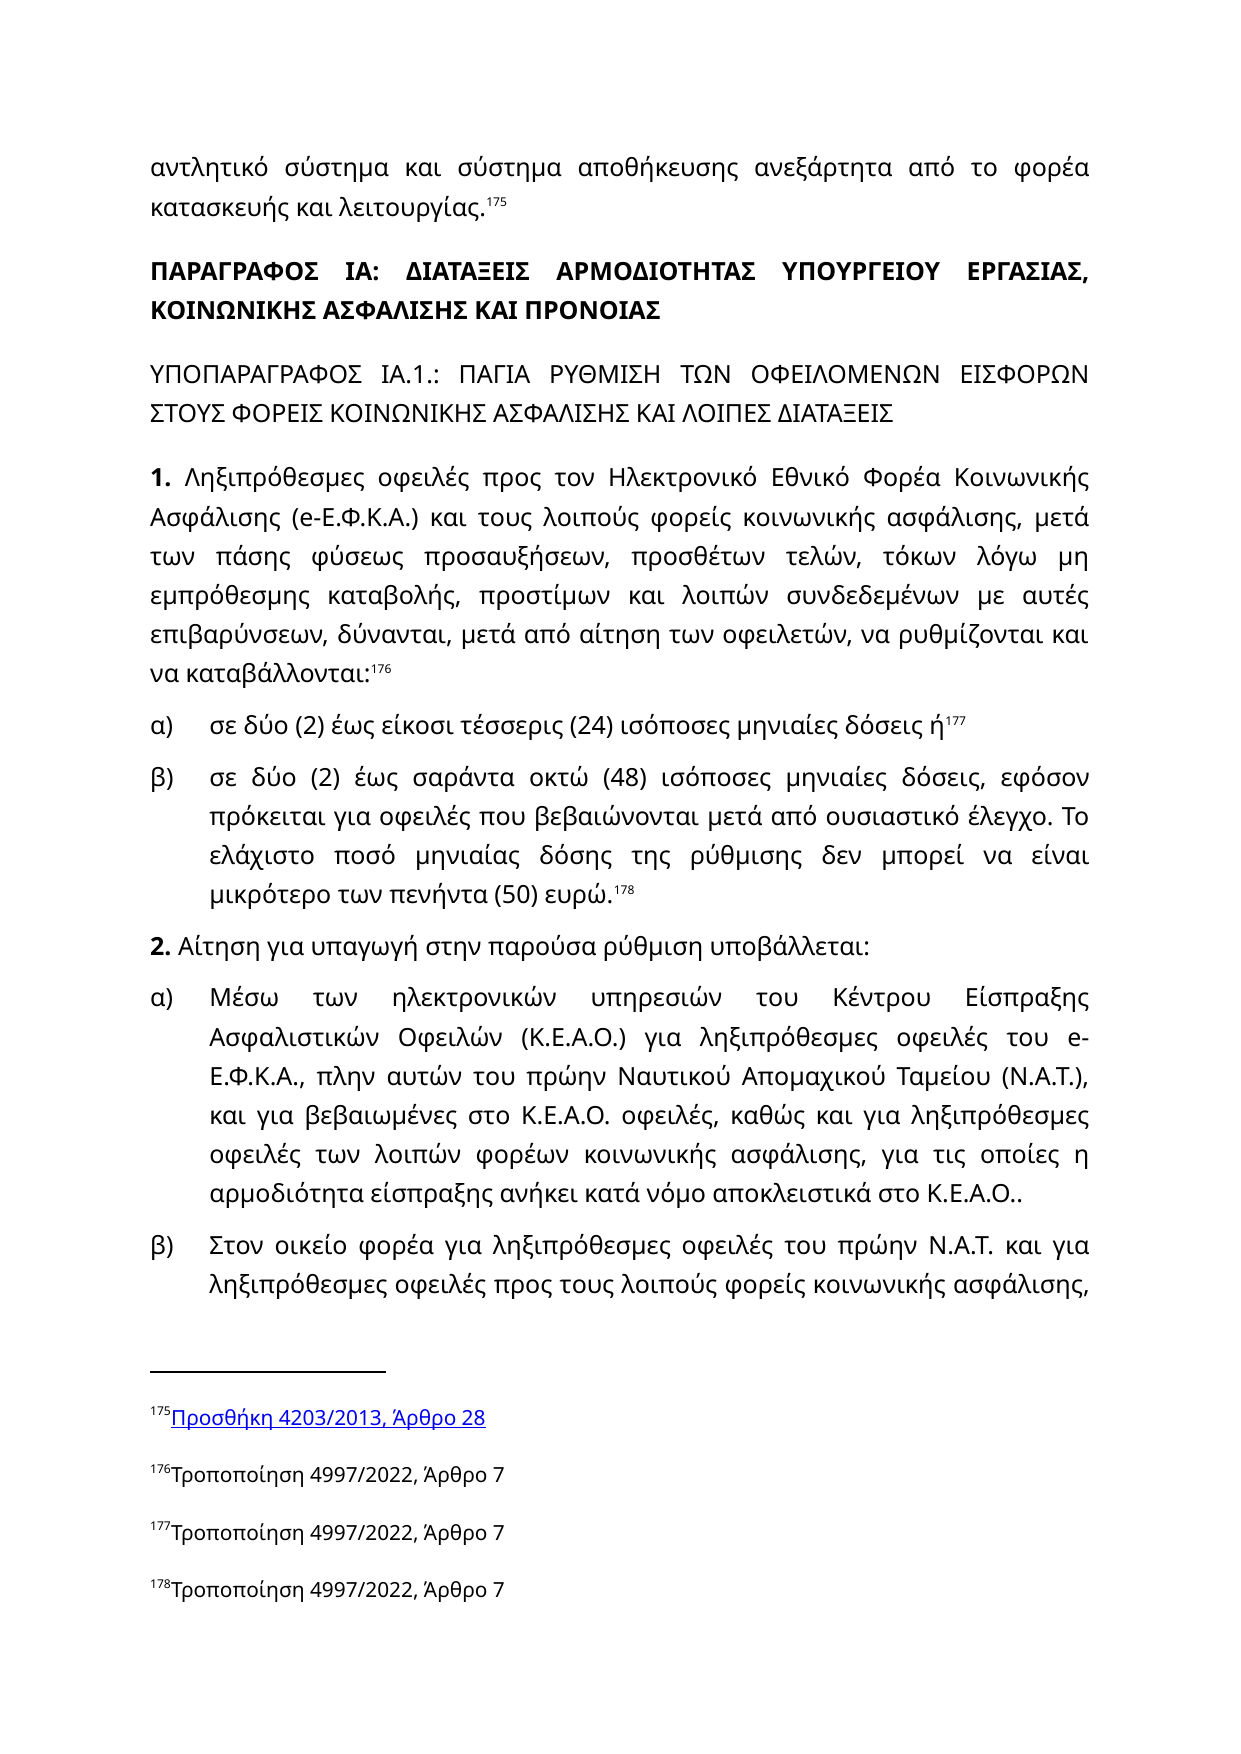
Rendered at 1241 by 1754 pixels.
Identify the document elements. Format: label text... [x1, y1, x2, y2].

text αντλητικό σύστημα και σύστημα αποθήκευσης ανεξάρτητα από το φορέα κατασκευής και λειτουργίας. [150, 150, 1090, 223]
list β) σε δύο (2) έως σαράντα οκτώ (48) ισόποσες μηνιαίες δόσεις, εφόσον πρόκειται για οφειλές που βεβαιώνονται μετά από ουσιαστικό έλεγχο. Το ελάχιστο ποσό μηνιαίας δόσης της ρύθμισης δεν μπορεί να είναι μικρότερο των πενήντα (50) ευρώ. [150, 759, 1090, 911]
text Προσθήκη 4203/2013, Άρθρο 28 [150, 1403, 1090, 1431]
list β) Στον οικείο φορέα για ληξιπρόθεσμες οφειλές του πρώην Ν.Α.Τ. και για ληξιπρόθεσμες οφειλές προς τους λοιπούς φορείς κοινωνικής ασφάλισης, [150, 1227, 1090, 1301]
list α) Μέσω των ηλεκτρονικών υπηρεσιών του Κέντρου Είσπραξης Ασφαλιστικών Οφειλών (Κ.Ε.Α.Ο.) για ληξιπρόθεσμες οφειλές του e-Ε.Φ.Κ.Α., πλην αυτών του πρώην Ναυτικού Απομαχικού Ταμείου (Ν.Α.Τ.), και για βεβαιωμένες στο Κ.Ε.Α.Ο. οφειλές, καθώς και για ληξιπρόθεσμες οφειλές των λοιπών φορέων κοινωνικής ασφάλισης, για τις οποίες η αρμοδιότητα είσπραξης ανήκει κατά νόμο αποκλειστικά στο Κ.Ε.Α.Ο.. [150, 980, 1090, 1210]
text 2. Αίτηση για υπαγωγή στην παρούσα ρύθμιση υποβάλλεται: [150, 928, 1090, 962]
text ΠΑΡΑΓΡΑΦΟΣ ΙΑ: ΔΙΑΤΑΞΕΙΣ ΑΡΜΟΔΙΟΤΗΤΑΣ ΥΠΟΥΡΓΕΙΟΥ ΕΡΓΑΣΙΑΣ, ΚΟΙΝΩΝΙΚΗΣ ΑΣΦΑΛΙΣΗΣ ΚΑΙ ΠΡΟΝΟΙΑΣ [150, 253, 1090, 327]
list α) σε δύο (2) έως είκοσι τέσσερις (24) ισόποσες μηνιαίες δόσεις ή [150, 707, 1090, 742]
text Τροποποίηση 4997/2022, Άρθρο 7 [150, 1460, 1090, 1489]
text Τροποποίηση 4997/2022, Άρθρο 7 [150, 1576, 1090, 1604]
text 1. Ληξιπρόθεσμες οφειλές προς τον Ηλεκτρονικό Εθνικό Φορέα Κοινωνικής Ασφάλισης (e-Ε.Φ.Κ.Α.) και τους λοιπούς φορείς κοινωνικής ασφάλισης, μετά των πάσης φύσεως προσαυξήσεων, προσθέτων τελών, τόκων λόγω μη εμπρόθεσμης καταβολής, προστίμων και λοιπών συνδεδεμένων με αυτές επιβαρύνσεων, δύνανται, μετά από αίτηση των οφειλετών, να ρυθμίζονται και να καταβάλλονται: [150, 460, 1090, 690]
text ΥΠΟΠΑΡΑΓΡΑΦΟΣ ΙΑ.1.: ΠΑΓΙΑ ΡΥΘΜΙΣΗ ΤΩΝ ΟΦΕΙΛΟΜΕΝΩΝ ΕΙΣΦΟΡΩΝ ΣΤΟΥΣ ΦΟΡΕΙΣ ΚΟΙΝΩΝΙΚΗΣ ΑΣΦΑΛΙΣΗΣ ΚΑΙ ΛΟΙΠΕΣ ΔΙΑΤΑΞΕΙΣ [150, 357, 1090, 430]
text Τροποποίηση 4997/2022, Άρθρο 7 [150, 1518, 1090, 1546]
